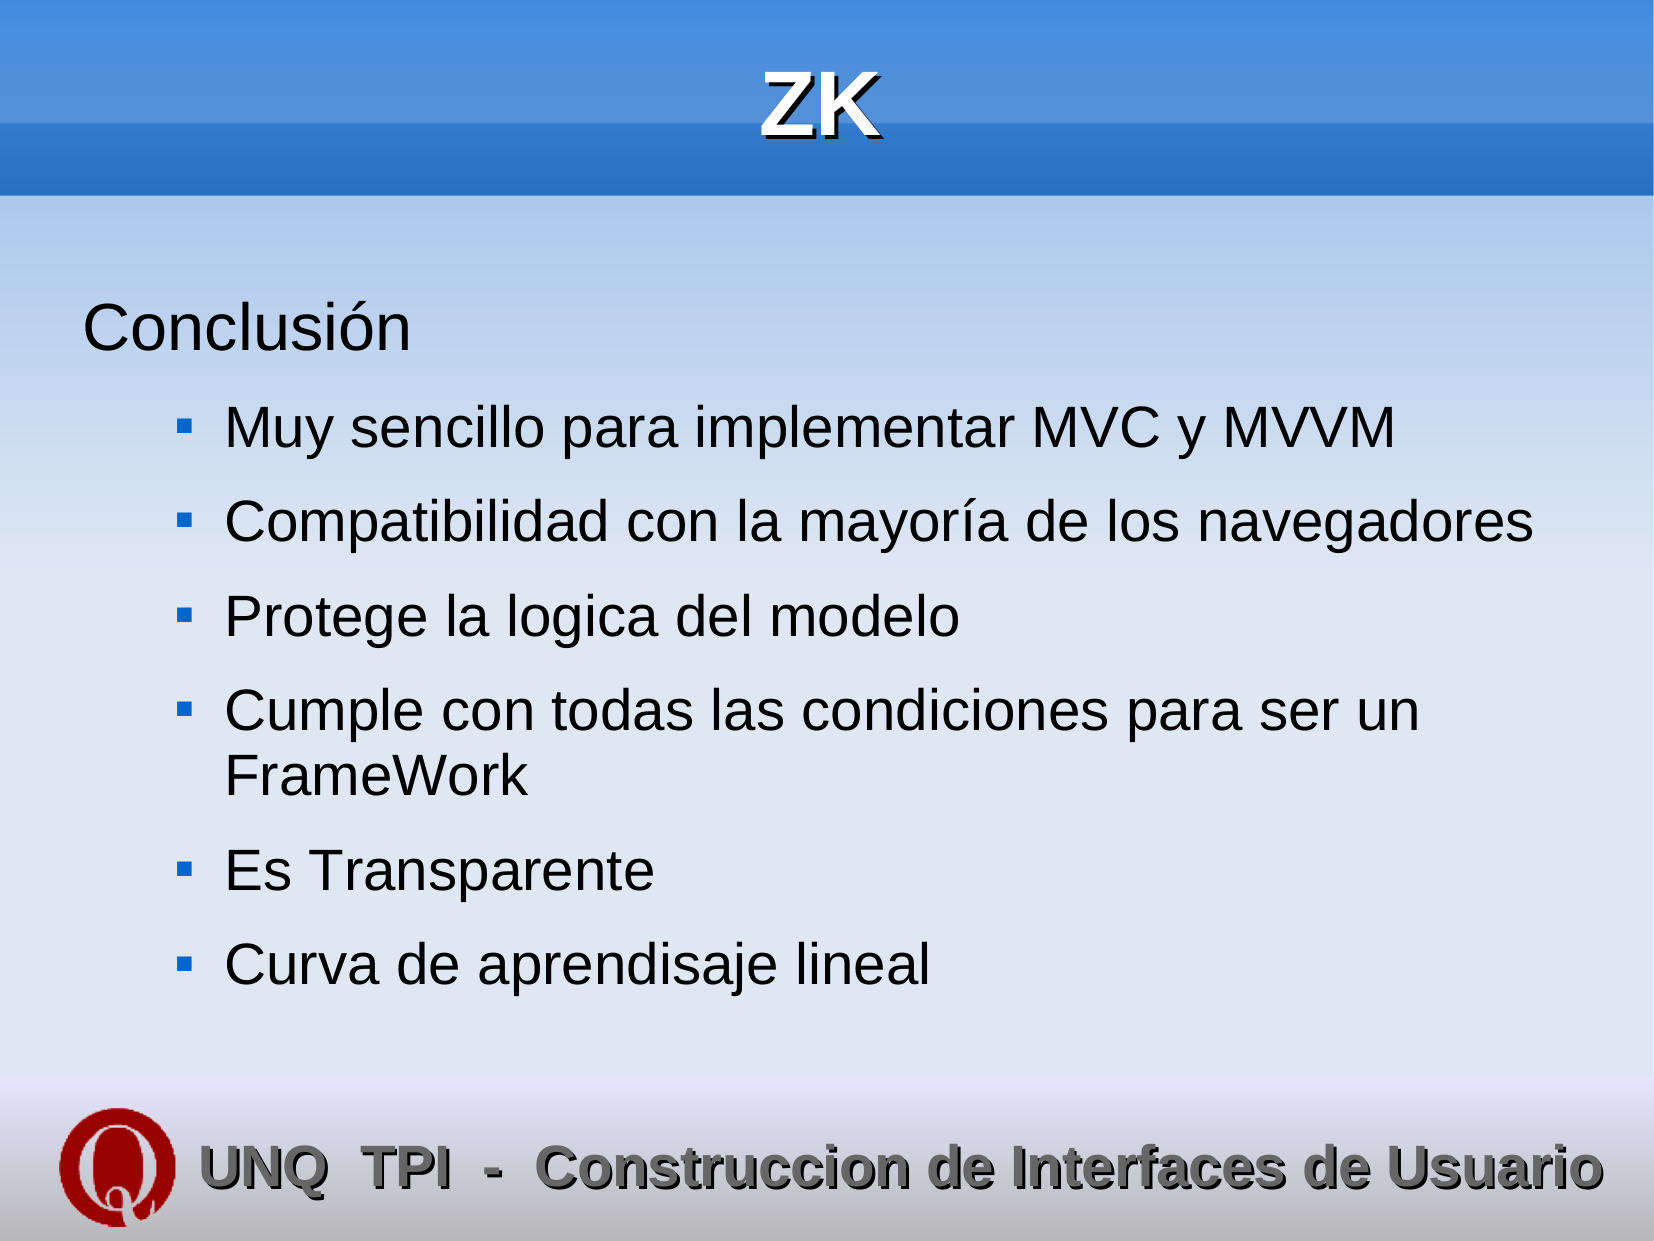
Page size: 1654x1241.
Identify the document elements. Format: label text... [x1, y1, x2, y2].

title UNQ TPI - Construccion de Interfaces de Usuario [0, 1077, 1654, 1241]
title ZK [76, 0, 1566, 208]
picture [59, 1108, 178, 1227]
picture [0, 0, 1654, 1077]
list Conclusión Muy sencillo para implementar MVC y MVVM Compatibilidad con la mayoría de los navegadores Protege la logica del modelo Cumple con todas las condiciones para ser un FrameWork Es Transparente Curva de aprendisaje lineal [82, 290, 1571, 1077]
